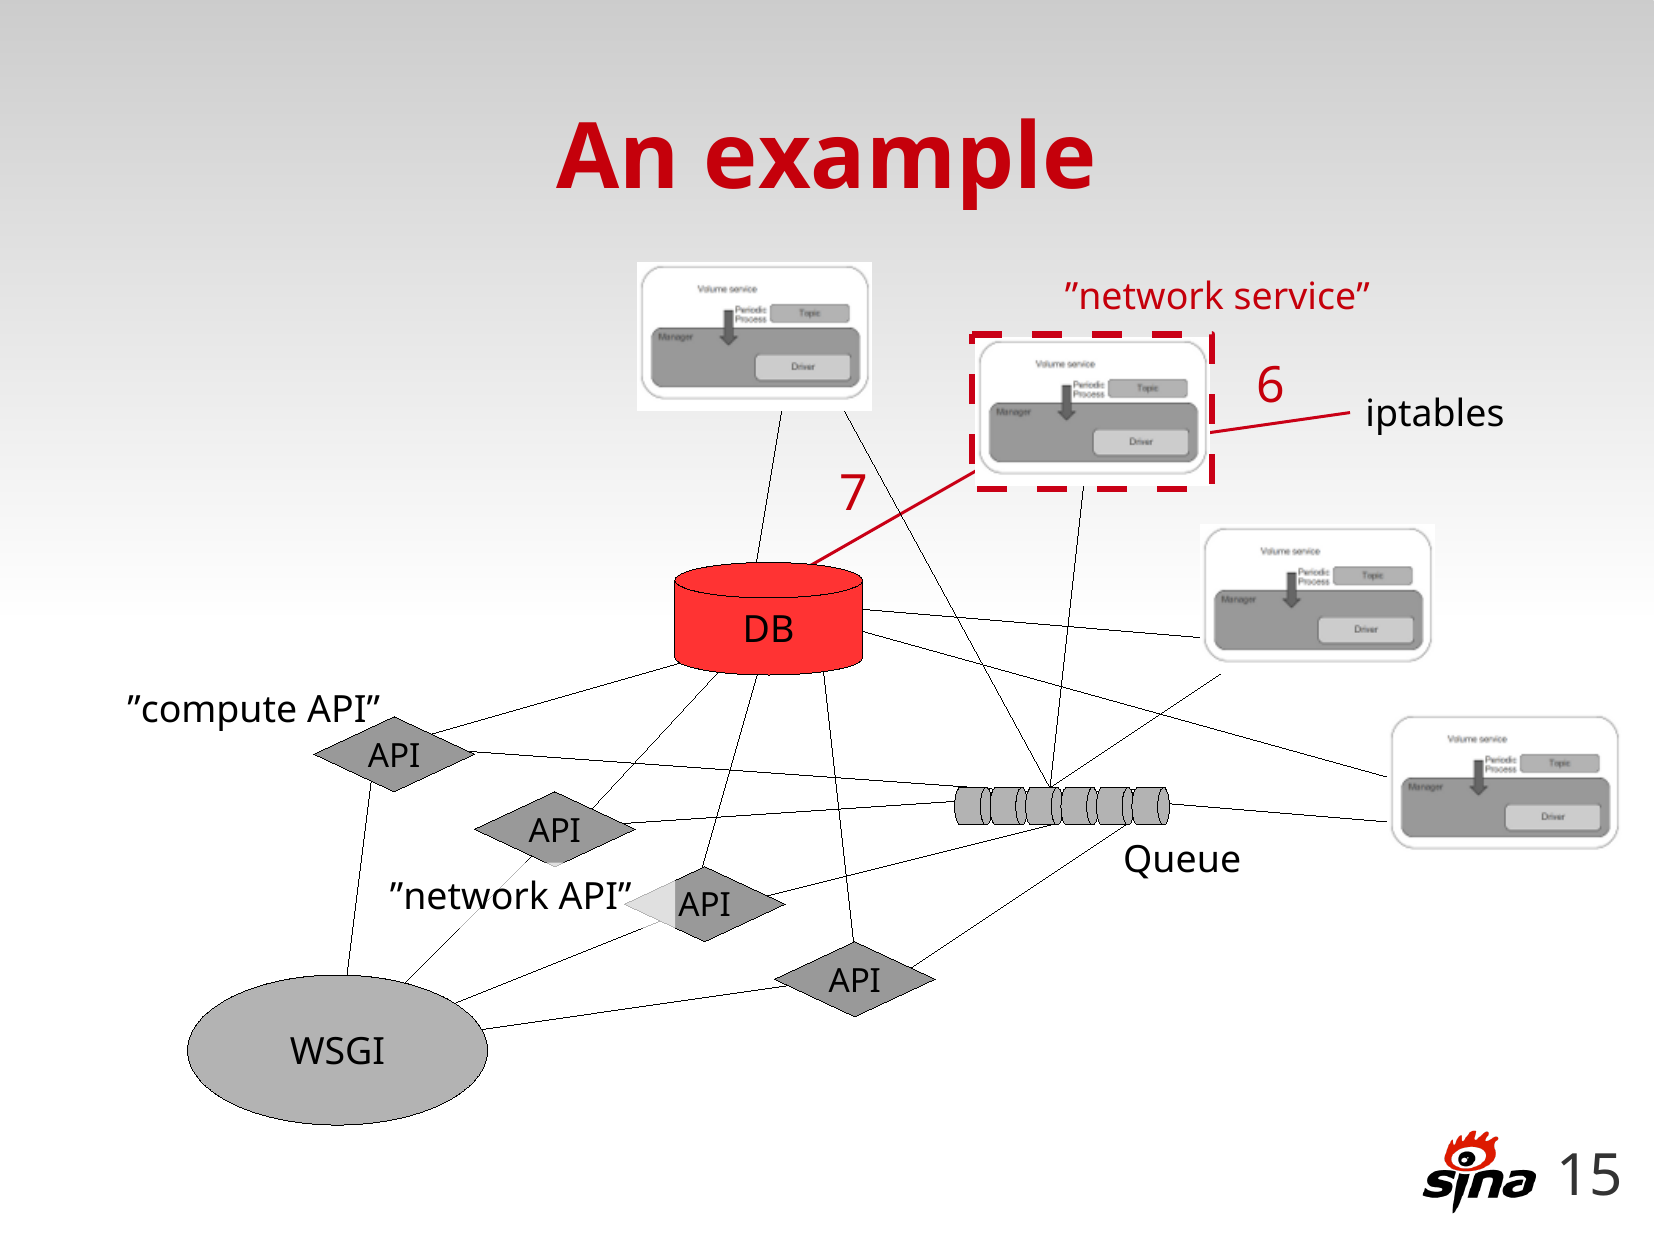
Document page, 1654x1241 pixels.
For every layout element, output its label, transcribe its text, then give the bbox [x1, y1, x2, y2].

picture [1387, 712, 1622, 861]
text_box [954, 787, 1170, 825]
text_box WSGI [187, 975, 488, 1126]
text_box 7 [825, 450, 897, 521]
picture [975, 337, 1210, 486]
text_box DB [674, 562, 863, 676]
text_box Queue [1107, 825, 1258, 883]
text_box API [313, 725, 475, 792]
picture [637, 262, 872, 411]
picture [1200, 524, 1435, 674]
text_box 6 [1241, 341, 1313, 413]
picture [1394, 1087, 1564, 1241]
title An example [82, 49, 1571, 257]
text_box ”compute API” [112, 675, 413, 732]
text_box API [474, 791, 636, 862]
text_box API [774, 941, 936, 1017]
text_box ”network service” [1050, 262, 1426, 320]
text_box iptables [1332, 379, 1538, 437]
text_box ”network API” [375, 862, 676, 920]
text_box API [676, 866, 786, 942]
